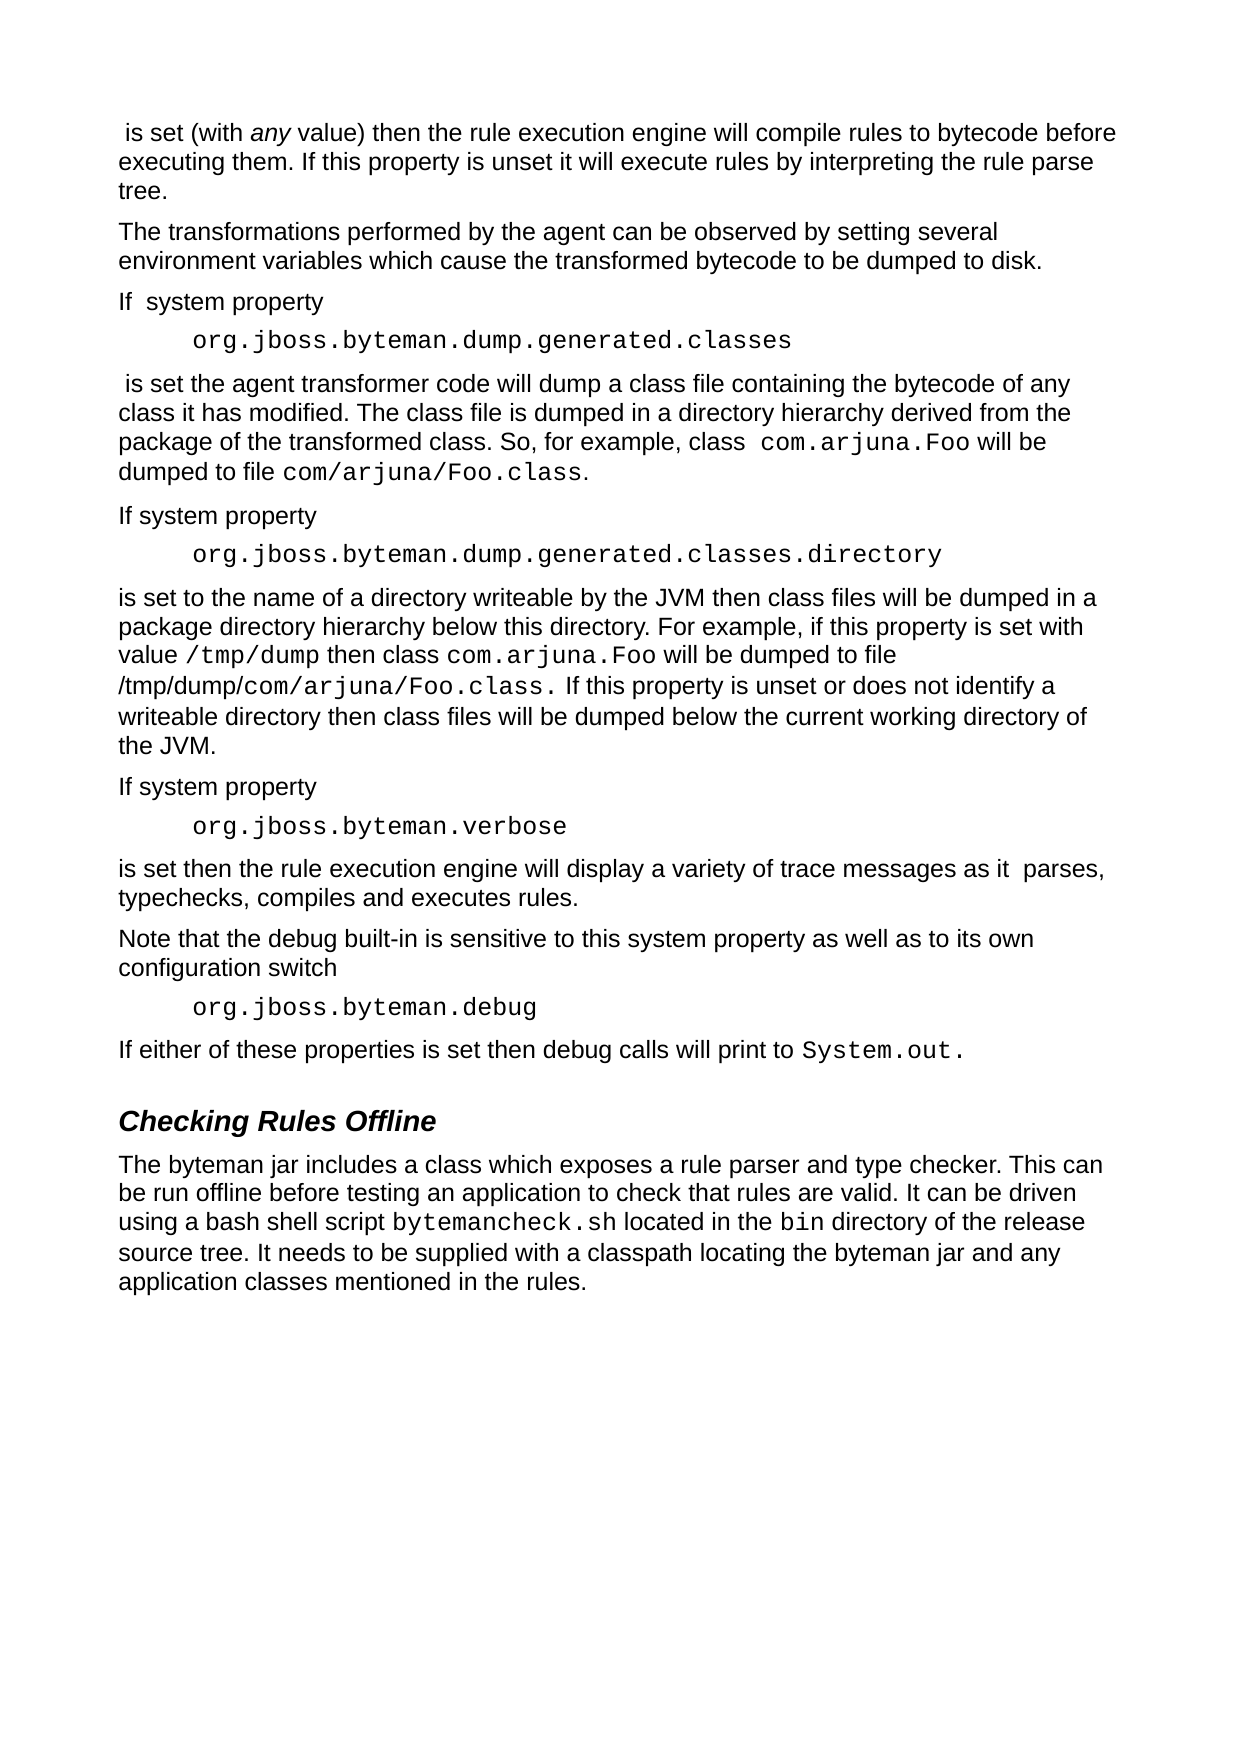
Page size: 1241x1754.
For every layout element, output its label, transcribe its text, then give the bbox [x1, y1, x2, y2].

text is set the agent transformer code will dump a class file containing the bytecode of any class it has modified. The class file is dumped in a directory hierarchy derived from the package of the transformed class. So, for example, class com.arjuna.Foo will be dumped to file com/arjuna/Foo.class. [118, 369, 1122, 488]
text If system property [118, 287, 1122, 316]
text is set to the name of a directory writeable by the JVM then class files will be dumped in a package directory hierarchy below this directory. For example, if this property is set with value /tmp/dump then class com.arjuna.Foo will be dumped to file /tmp/dump/com/arjuna/Foo.class. If this property is unset or does not identify a writeable directory then class files will be dumped below the current working directory of the JVM. [118, 583, 1122, 760]
text The byteman jar includes a class which exposes a rule parser and type checker. This can be run offline before testing an application to check that rules are valid. It can be driven using a bash shell script bytemancheck.sh located in the bin directory of the release source tree. It needs to be supplied with a classpath locating the byteman jar and any application classes mentioned in the rules. [118, 1150, 1122, 1296]
text If either of these properties is set then debug calls will print to System.out. [118, 1035, 1122, 1066]
text If system property [118, 501, 1122, 529]
text org.jboss.byteman.verbose [192, 813, 1122, 842]
text The transformations performed by the agent can be observed by setting several environment variables which cause the transformed bytecode to be dumped to disk. [118, 217, 1122, 274]
text is set (with any value) then the rule execution engine will compile rules to bytecode before executing them. If this property is unset it will execute rules by interpreting the rule parse tree. [118, 118, 1122, 204]
text org.jboss.byteman.debug [192, 994, 1122, 1023]
text is set then the rule execution engine will display a variety of trace messages as it parses, typechecks, compiles and executes rules. [118, 854, 1122, 912]
text If system property [118, 772, 1122, 801]
text org.jboss.byteman.dump.generated.classes.directory [192, 542, 1122, 570]
subtitle Checking Rules Offline [118, 1104, 1122, 1137]
text Note that the debug built-in is sensitive to this system property as well as to its own configuration switch [118, 924, 1122, 982]
text org.jboss.byteman.dump.generated.classes [192, 328, 1122, 356]
